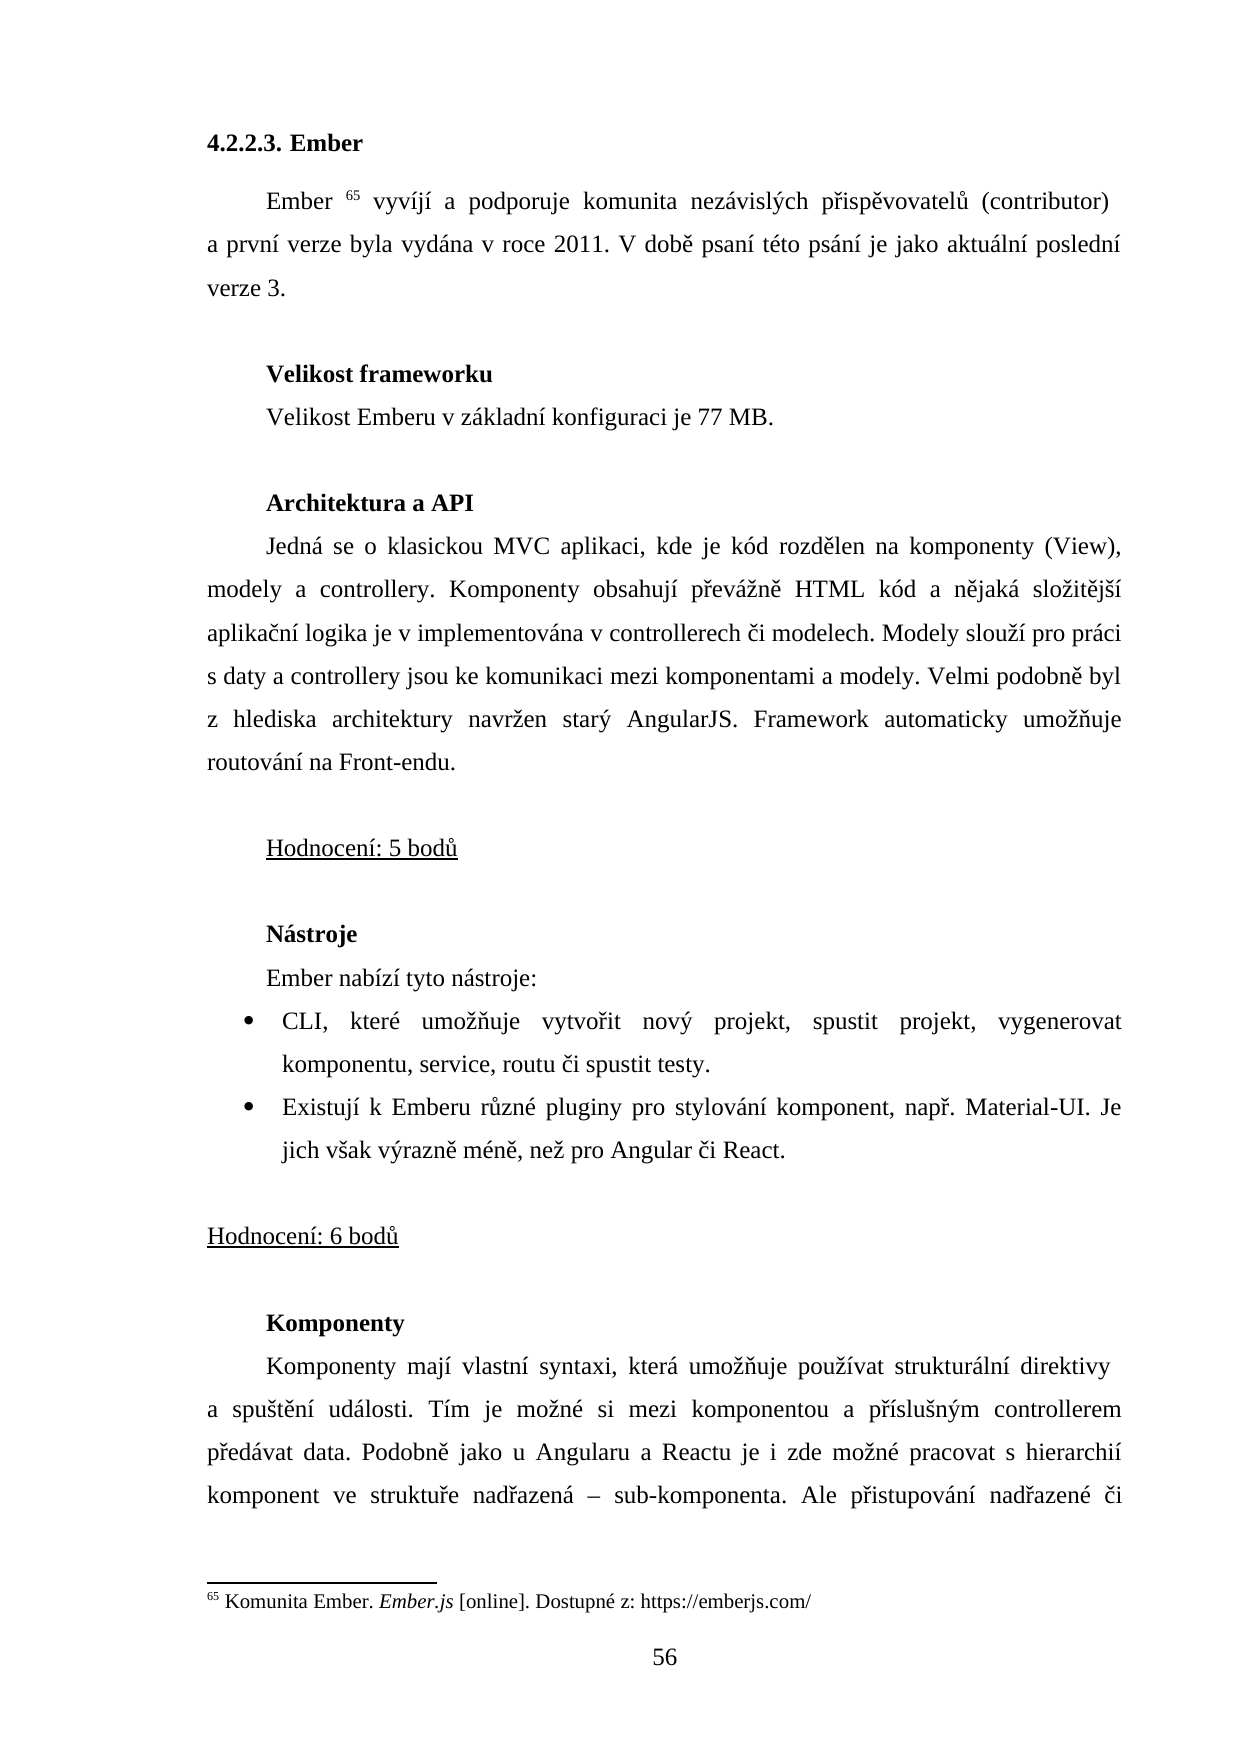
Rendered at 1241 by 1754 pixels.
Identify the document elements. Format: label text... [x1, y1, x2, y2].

text Komponenty [207, 1308, 1122, 1336]
list Komunita Ember. Ember.js [online]. Dostupné z: https://emberjs.com/ [207, 1589, 1122, 1613]
text Architektura a API [207, 488, 1122, 517]
list Existují k Emberu různé pluginy pro stylování komponent, např. Material-UI. Je jich však výrazně méně, než pro Angular či React. [244, 1092, 1122, 1164]
text Hodnocení: 6 bodů [207, 1221, 1122, 1250]
text Komponenty mají vlastní syntaxi, která umožňuje používat strukturální direktivy a spuštění události. Tím je možné si mezi komponentou a příslušným controllerem předávat data. Podobně jako u Angularu a Reactu je i zde možné pracovat s hierarchií komponent ve struktuře nadřazená – sub-komponenta. Ale přistupování nadřazené či [207, 1351, 1122, 1509]
text Hodnocení: 5 bodů [207, 833, 1122, 862]
text Jedná se o klasickou MVC aplikaci, kde je kód rozdělen na komponenty (View), modely a controllery. Komponenty obsahují převážně HTML kód a nějaká složitější aplikační logika je v implementována v controllerech či modelech. Modely slouží pro práci s daty a controllery jsou ke komunikaci mezi komponentami a modely. Velmi podobně byl z hlediska architektury navržen starý AngularJS. Framework automaticky umožňuje routování na Front-endu. [207, 531, 1122, 776]
text Velikost Emberu v základní konfiguraci je 77 MB. [207, 402, 1122, 431]
text Ember vyvíjí a podporuje komunita nezávislých přispěvovatelů (contributor) a první verze byla vydána v roce 2011. V době psaní této psání je jako aktuální poslední verze 3. [207, 186, 1122, 301]
subtitle Ember [207, 128, 1122, 157]
text Ember nabízí tyto nástroje: [207, 963, 1122, 991]
list CLI, které umožňuje vytvořit nový projekt, spustit projekt, vygenerovat komponentu, service, routu či spustit testy. [244, 1006, 1122, 1078]
text Velikost frameworku [207, 359, 1122, 388]
text Nástroje [207, 919, 1122, 948]
